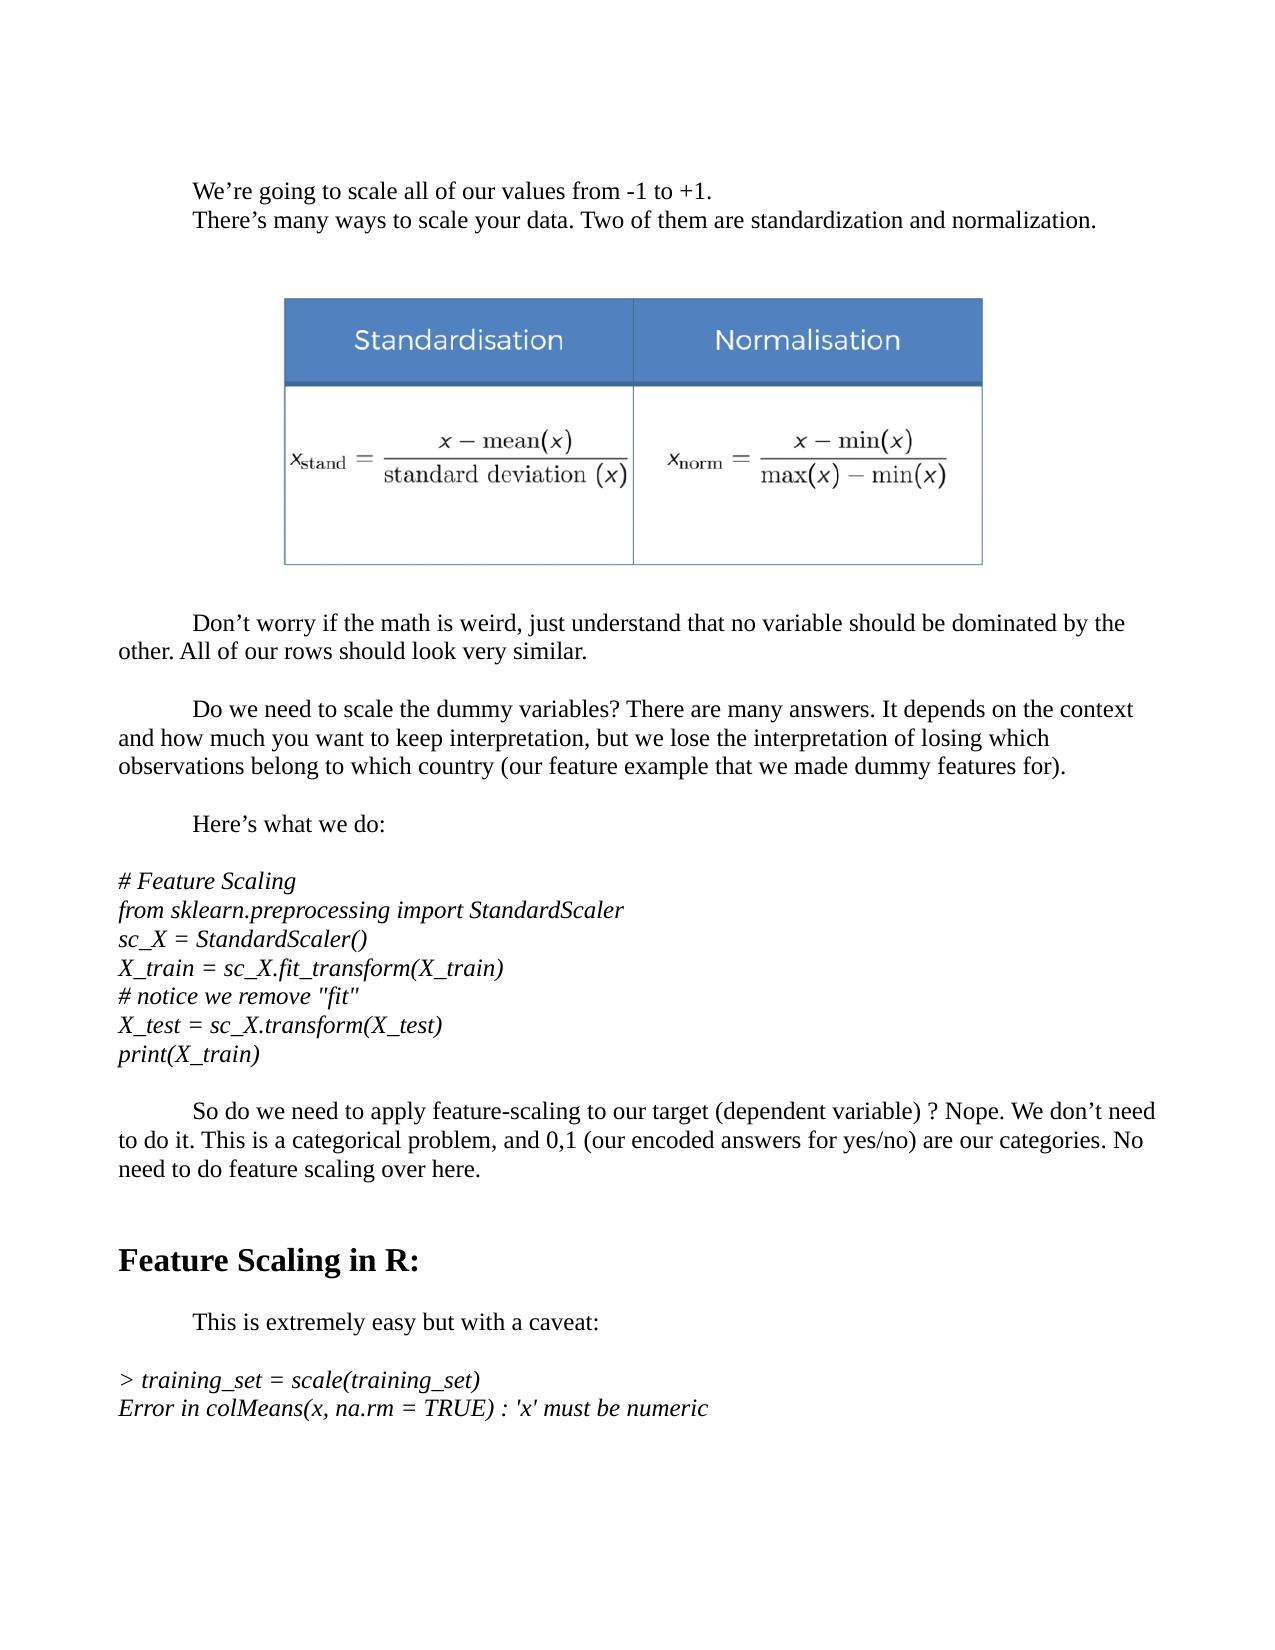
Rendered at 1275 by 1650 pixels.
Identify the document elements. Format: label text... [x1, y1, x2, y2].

text Error in colMeans(x, na.rm = TRUE) : 'x' must be numeric [118, 1393, 1157, 1422]
text sc_X = StandardScaler() [118, 924, 1157, 953]
text We’re going to scale all of our values from -1 to +1. [118, 176, 1157, 205]
text from sklearn.preprocessing import StandardScaler [118, 895, 1157, 924]
text # Feature Scaling [118, 866, 1157, 895]
text Don’t worry if the math is weird, just understand that no variable should be dominated by the other. All of our rows should look very similar. [118, 608, 1157, 665]
text Do we need to scale the dummy variables? There are many answers. It depends on the context and how much you want to keep interpretation, but we lose the interpretation of losing which observations belong to which country (our feature example that we made dummy features for). [118, 694, 1157, 780]
text X_train = sc_X.fit_transform(X_train) [118, 953, 1157, 981]
text Here’s what we do: [118, 809, 1157, 838]
picture [278, 291, 997, 572]
text There’s many ways to scale your data. Two of them are standardization and normalization. [118, 205, 1157, 234]
text print(X_train) [118, 1039, 1157, 1068]
text # notice we remove "fit" [118, 981, 1157, 1010]
text X_test = sc_X.transform(X_test) [118, 1010, 1157, 1039]
text Feature Scaling in R: [118, 1240, 1157, 1278]
text So do we need to apply feature-scaling to our target (dependent variable) ? Nope. We don’t need to do it. This is a categorical problem, and 0,1 (our encoded answers for yes/no) are our categories. No need to do feature scaling over here. [118, 1096, 1157, 1183]
text > training_set = scale(training_set) [118, 1365, 1157, 1393]
text This is extremely easy but with a caveat: [118, 1307, 1157, 1336]
